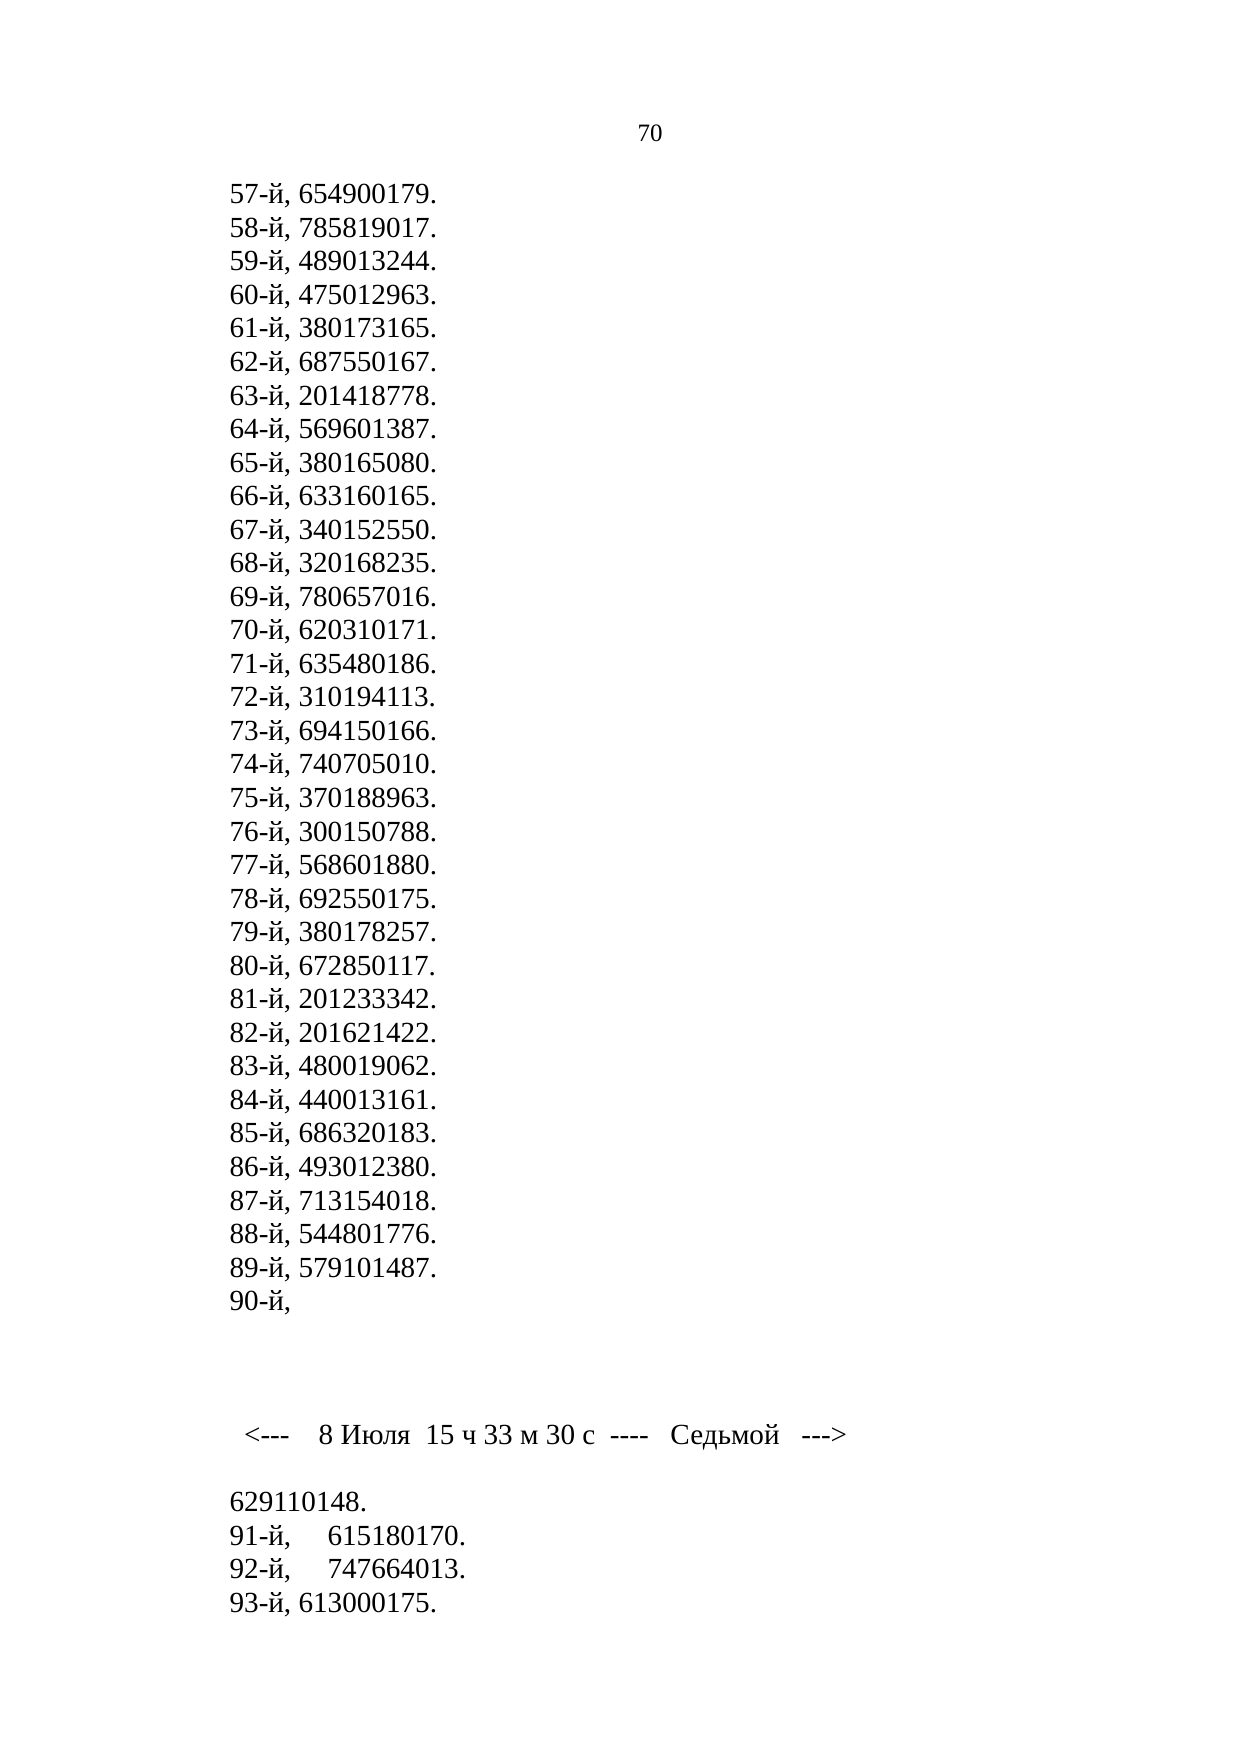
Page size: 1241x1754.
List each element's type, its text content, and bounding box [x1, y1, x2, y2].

text 88-й, 544801776. [177, 1216, 1122, 1250]
text 73-й, 694150166. [177, 713, 1122, 747]
text 64-й, 569601387. [177, 411, 1122, 445]
text 76-й, 300150788. [177, 814, 1122, 847]
text 70-й, 620310171. [177, 612, 1122, 646]
text 65-й, 380165080. [177, 445, 1122, 478]
text 68-й, 320168235. [177, 545, 1122, 579]
text 58-й, 785819017. [177, 210, 1122, 243]
text 60-й, 475012963. [177, 277, 1122, 311]
text 91-й, 615180170. [177, 1518, 1122, 1552]
text 66-й, 633160165. [177, 478, 1122, 512]
text 89-й, 579101487. [177, 1250, 1122, 1283]
text 71-й, 635480186. [177, 646, 1122, 679]
text 92-й, 747664013. [177, 1552, 1122, 1585]
text 75-й, 370188963. [177, 780, 1122, 814]
text 61-й, 380173165. [177, 311, 1122, 344]
text 86-й, 493012380. [177, 1149, 1122, 1183]
text 59-й, 489013244. [177, 243, 1122, 277]
text 67-й, 340152550. [177, 512, 1122, 545]
text 81-й, 201233342. [177, 981, 1122, 1015]
text 90-й, [177, 1283, 1122, 1317]
text 87-й, 713154018. [177, 1183, 1122, 1216]
text 69-й, 780657016. [177, 579, 1122, 612]
text 83-й, 480019062. [177, 1048, 1122, 1082]
text 93-й, 613000175. [177, 1585, 1122, 1619]
text 84-й, 440013161. [177, 1082, 1122, 1116]
text 629110148. [177, 1484, 1122, 1518]
text 74-й, 740705010. [177, 747, 1122, 780]
text <--- 8 Июля 15 ч 33 м 30 с ---- Седьмой ---> [177, 1417, 1122, 1451]
text 82-й, 201621422. [177, 1015, 1122, 1048]
text 79-й, 380178257. [177, 914, 1122, 948]
text 77-й, 568601880. [177, 847, 1122, 881]
text 72-й, 310194113. [177, 679, 1122, 713]
text 85-й, 686320183. [177, 1116, 1122, 1149]
text 57-й, 654900179. [177, 176, 1122, 210]
text 78-й, 692550175. [177, 881, 1122, 914]
text 62-й, 687550167. [177, 344, 1122, 378]
text 63-й, 201418778. [177, 378, 1122, 411]
text 80-й, 672850117. [177, 948, 1122, 981]
